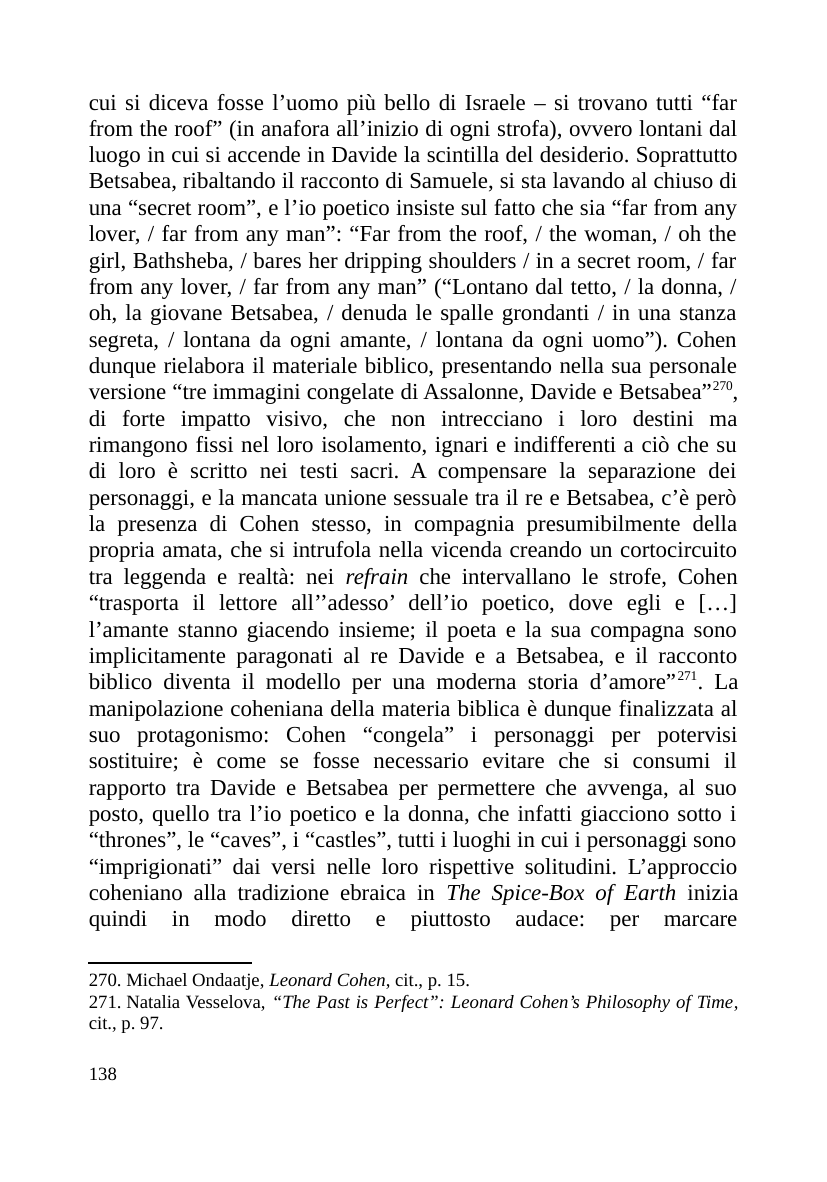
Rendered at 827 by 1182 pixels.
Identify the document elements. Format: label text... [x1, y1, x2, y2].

text Natalia Vesselova, “The Past is Perfect”: Leonard Cohen’s Philosophy of Time, cit., p. 97. [88, 991, 738, 1034]
text Michael Ondaatje, Leonard Cohen, cit., p. 15. [88, 969, 738, 991]
text cui si diceva fosse l’uomo più bello di Israele – si trovano tutti “far from the roof” (in anafora all’inizio di ogni strofa), ovvero lontani dal luogo in cui si accende in Davide la scintilla del desiderio. Soprattutto Betsabea, ribaltando il racconto di Samuele, si sta lavando al chiuso di una “secret room”, e l’io poetico insiste sul fatto che sia “far from any lover, / far from any man”: “Far from the roof, / the woman, / oh the girl, Bathsheba, / bares her dripping shoulders / in a secret room, / far from any lover, / far from any man” (“Lontano dal tetto, / la donna, / oh, la giovane Betsabea, / denuda le spalle grondanti / in una stanza segreta, / lontana da ogni amante, / lontana da ogni uomo”). Cohen dunque rielabora il materiale biblico, presentando nella sua personale versione “tre immagini congelate di Assalonne, Davide e Betsabea”, di forte impatto visivo, che non intrecciano i loro destini ma rimangono fissi nel loro isolamento, ignari e indifferenti a ciò che su di loro è scritto nei testi sacri. A compensare la separazione dei personaggi, e la mancata unione sessuale tra il re e Betsabea, c’è però la presenza di Cohen stesso, in compagnia presumibilmente della propria amata, che si intrufola nella vicenda creando un cortocircuito tra leggenda e realtà: nei refrain che intervallano le strofe, Cohen “trasporta il lettore all’’adesso’ dell’io poetico, dove egli e […] l’amante stanno giacendo insieme; il poeta e la sua compagna sono implicitamente paragonati al re Davide e a Betsabea, e il racconto biblico diventa il modello per una moderna storia d’amore”. La manipolazione coheniana della materia biblica è dunque finalizzata al suo protagonismo: Cohen “congela” i personaggi per potervisi sostituire; è come se fosse necessario evitare che si consumi il rapporto tra Davide e Betsabea per permettere che avvenga, al suo posto, quello tra l’io poetico e la donna, che infatti giacciono sotto i “thrones”, le “caves”, i “castles”, tutti i luoghi in cui i personaggi sono “imprigionati” dai versi nelle loro rispettive solitudini. L’approccio coheniano alla tradizione ebraica in The Spice-Box of Earth inizia quindi in modo diretto e piuttosto audace: per marcare [88, 88, 738, 932]
